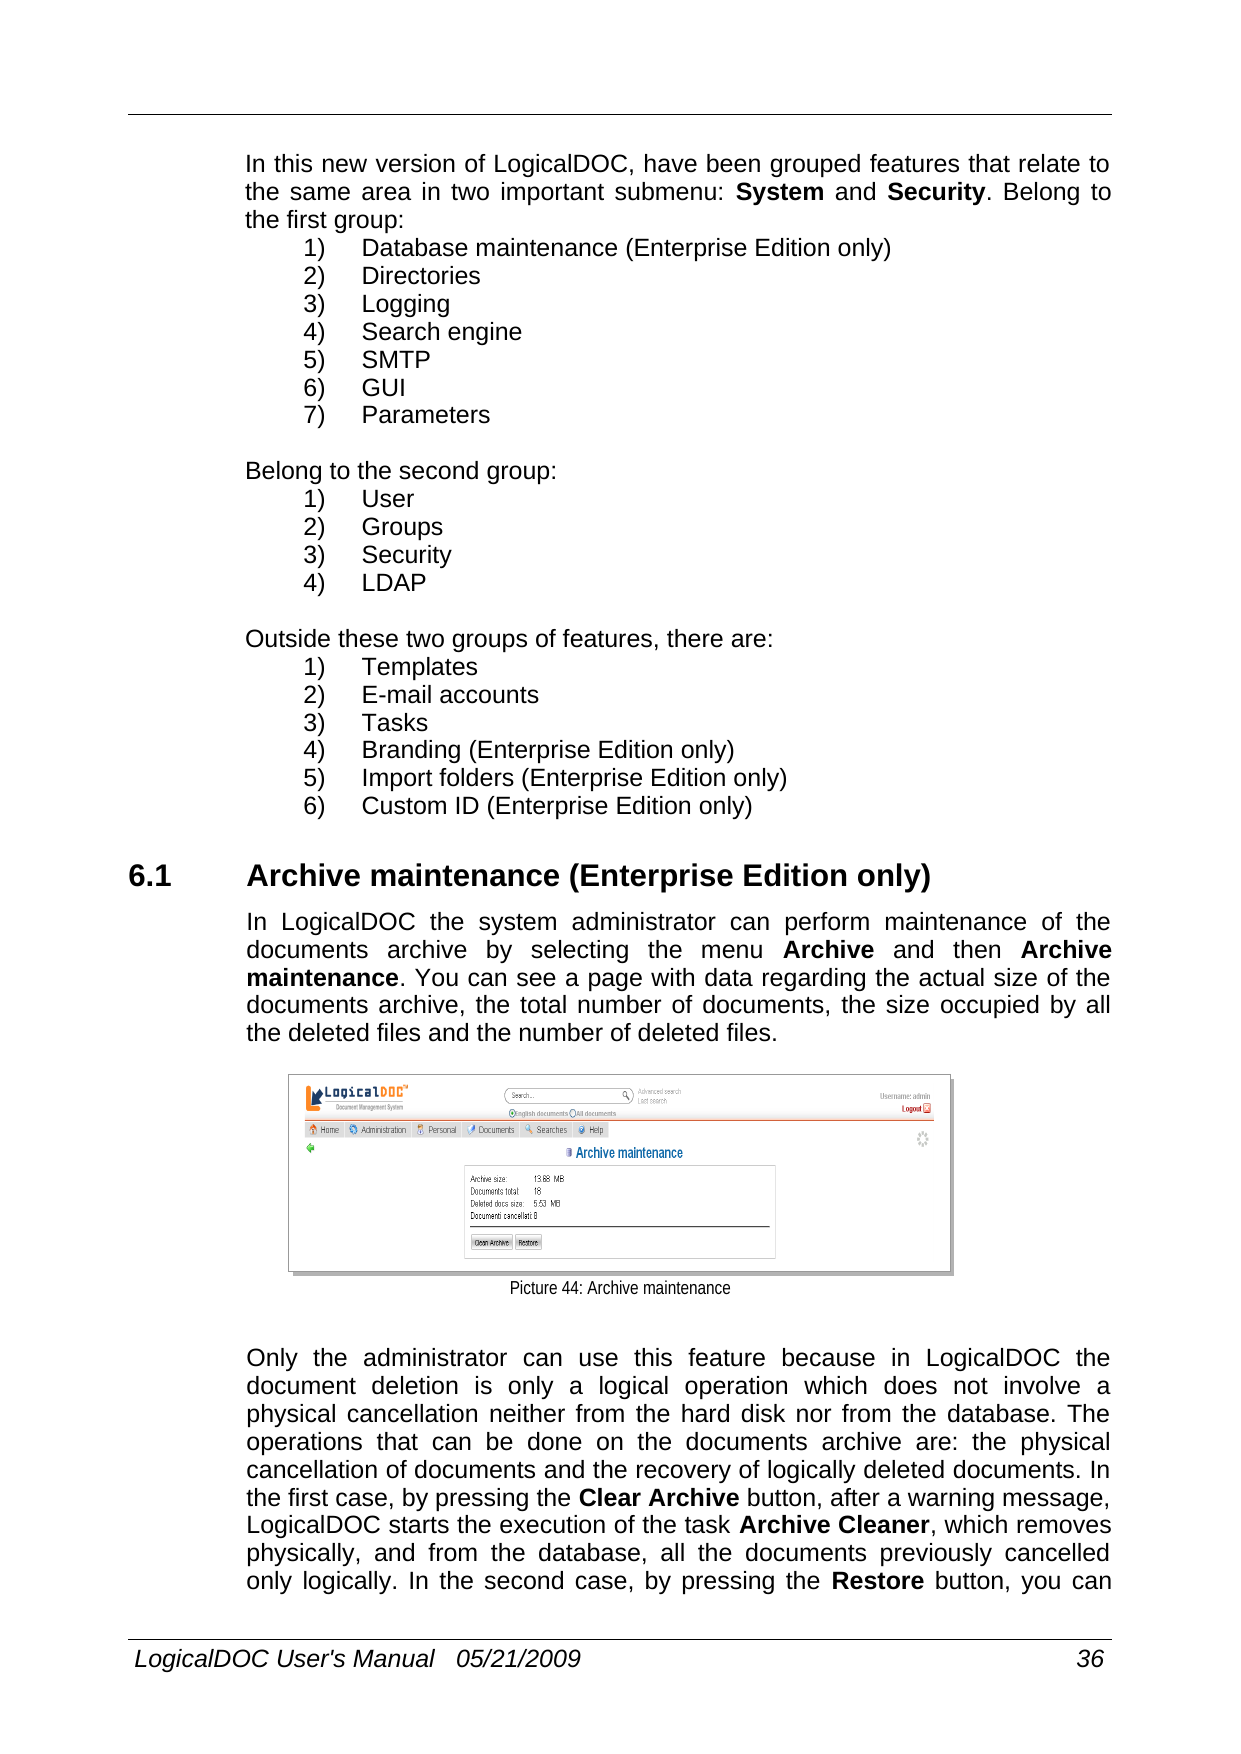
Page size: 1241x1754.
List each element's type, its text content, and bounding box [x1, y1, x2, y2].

subtitle Archive maintenance (Enterprise Edition only) [128, 858, 1112, 893]
text 4) LDAP [245, 569, 1112, 597]
text 7) Parameters [245, 401, 1112, 429]
text Only the administrator can use this feature because in LogicalDOC the document deletion is only a logical operation which does not involve a physical cancellation neither from the hard disk nor from the database. The operations that can be done on the documents archive are: the physical cancellation of documents and the recovery of logically deleted documents. In the first case, by pressing the Clear Archive button, after a warning message, [246, 1344, 1112, 1511]
text 4) Branding (Enterprise Edition only) [245, 736, 1112, 764]
text 1) Templates [245, 652, 1112, 680]
text 2) Directories [245, 262, 1112, 289]
text 1) Database maintenance (Enterprise Edition only) [245, 234, 1112, 262]
text 4) Search engine [245, 317, 1112, 345]
text Belong to the second group: [245, 457, 1112, 485]
text 5) Import folders (Enterprise Edition only) [245, 764, 1112, 792]
text 3) Security [245, 541, 1112, 569]
text 2) E-mail accounts [245, 680, 1112, 708]
text In LogicalDOC the system administrator can perform maintenance of the documents archive by selecting the menu Archive and then Archive maintenance. You can see a page with data regarding the actual size of the documents archive, the total number of documents, the size occupied by all the deleted files and the number of deleted files. [246, 907, 1112, 1047]
text 6) GUI [245, 373, 1112, 401]
text 3) Tasks [245, 708, 1112, 736]
picture [304, 1083, 934, 1262]
text 6) Custom ID (Enterprise Edition only) [245, 792, 1112, 820]
text In this new version of LogicalDOC, have been grouped features that relate to the same area in two important submenu: System and Security. Belong to the first group: [245, 150, 1112, 234]
text 1) User [245, 485, 1112, 513]
text LogicalDOC starts the execution of the task Archive Cleaner, which removes physically, and from the database, all the documents previously cancelled only logically. In the second case, by pressing the Restore button, you can [246, 1511, 1112, 1595]
text Outside these two groups of features, there are: [245, 624, 1112, 652]
text Picture 44: Archive maintenance [288, 1272, 952, 1298]
text 3) Logging [245, 289, 1112, 317]
text 2) Groups [245, 513, 1112, 541]
text 5) SMTP [245, 345, 1112, 373]
